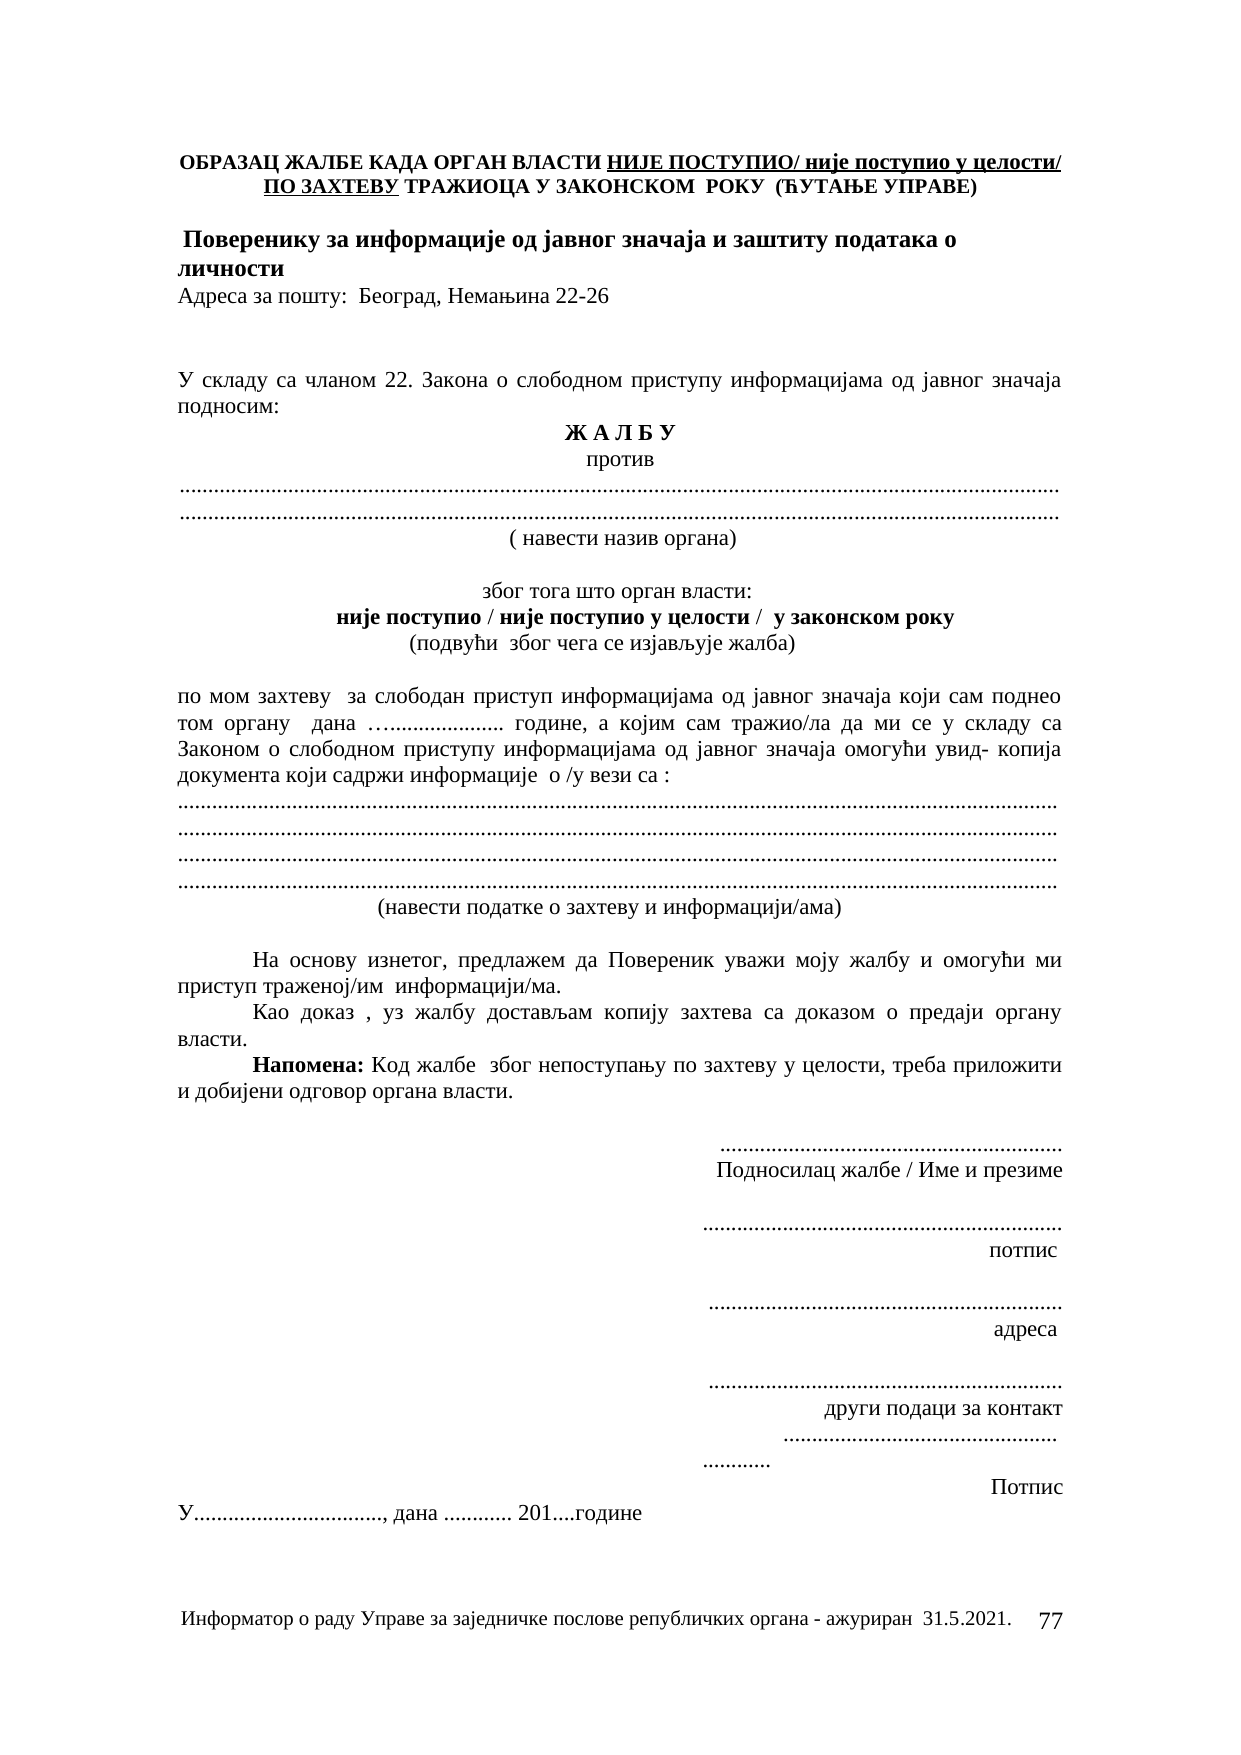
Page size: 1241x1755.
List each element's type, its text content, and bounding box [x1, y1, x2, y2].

text Напомена: Код жалбе због непоступању по захтеву у целости, треба приложити и добијени одговор органа власти. [177, 1051, 1063, 1104]
text по мом захтеву за слободан приступ информацијама од јавног значаја који сам поднео том органу дана ….................... године, а којим сам тражио/ла да ми се у складу са Законом о слободном приступу информацијама од јавног значаја омогући увид- копија документа који садржи информације о /у вези са : [177, 682, 1063, 788]
text У складу са чланом 22. Закона о слободном приступу информацијама од јавног значаја подносим: [177, 366, 1063, 419]
text против [177, 445, 1063, 471]
text .......................................................................................................................................................... [177, 840, 1063, 867]
text У................................., дана ............ 201....године [177, 1499, 1063, 1526]
text ( навести назив органа) [177, 524, 1063, 550]
text .............................................................. адреса [302, 1288, 1063, 1341]
text Адреса за пошту: Београд, Немањина 22-26 [177, 282, 1063, 308]
text Ж А Л Б У [177, 419, 1063, 445]
text ОБРАЗАЦ ЖАЛБЕ КАДА ОРГАН ВЛАСТИ НИЈЕ ПОСТУПИО/ није поступио у целости/ ПО ЗАХТЕВУ ТРАЖИОЦА У ЗАКОНСКОМ РОКУ (ЋУТАЊЕ УПРАВЕ) [177, 148, 1063, 198]
text .......................................................................................................................................................... [177, 498, 1063, 524]
text ............................................................ [177, 1420, 1063, 1473]
text .......................................................................................................................................................... [177, 788, 1063, 814]
text .............................................................. други подаци за контакт [302, 1367, 1063, 1420]
text Подносилац жалбе / Име и презиме [702, 1157, 1063, 1183]
text .......................................................................................................................................................... [177, 814, 1063, 840]
text због тога што орган власти: [177, 577, 1063, 603]
text ............................................................ [702, 1130, 1063, 1157]
text Повереникy за информације од јавног значаја и заштиту података о личности [177, 224, 1063, 282]
text (подвући због чега се изјављује жалба) [215, 629, 1063, 656]
text .......................................................................................................................................................... [177, 867, 1063, 893]
text Потпис [702, 1473, 1063, 1499]
text .......................................................................................................................................................... [177, 471, 1063, 498]
text На основу изнетог, предлажем да Повереник уважи моју жалбу и омогући ми приступ траженој/им информацији/ма. [177, 946, 1063, 998]
text (навести податке о захтеву и информацији/ама) [177, 893, 1063, 919]
text Као доказ , уз жалбу достављам копију захтева са доказом о предаји органу власти. [177, 998, 1063, 1051]
text ............................................................... потпис [702, 1209, 1063, 1262]
text није поступио / није поступио у целости / у законском року [227, 603, 1063, 629]
